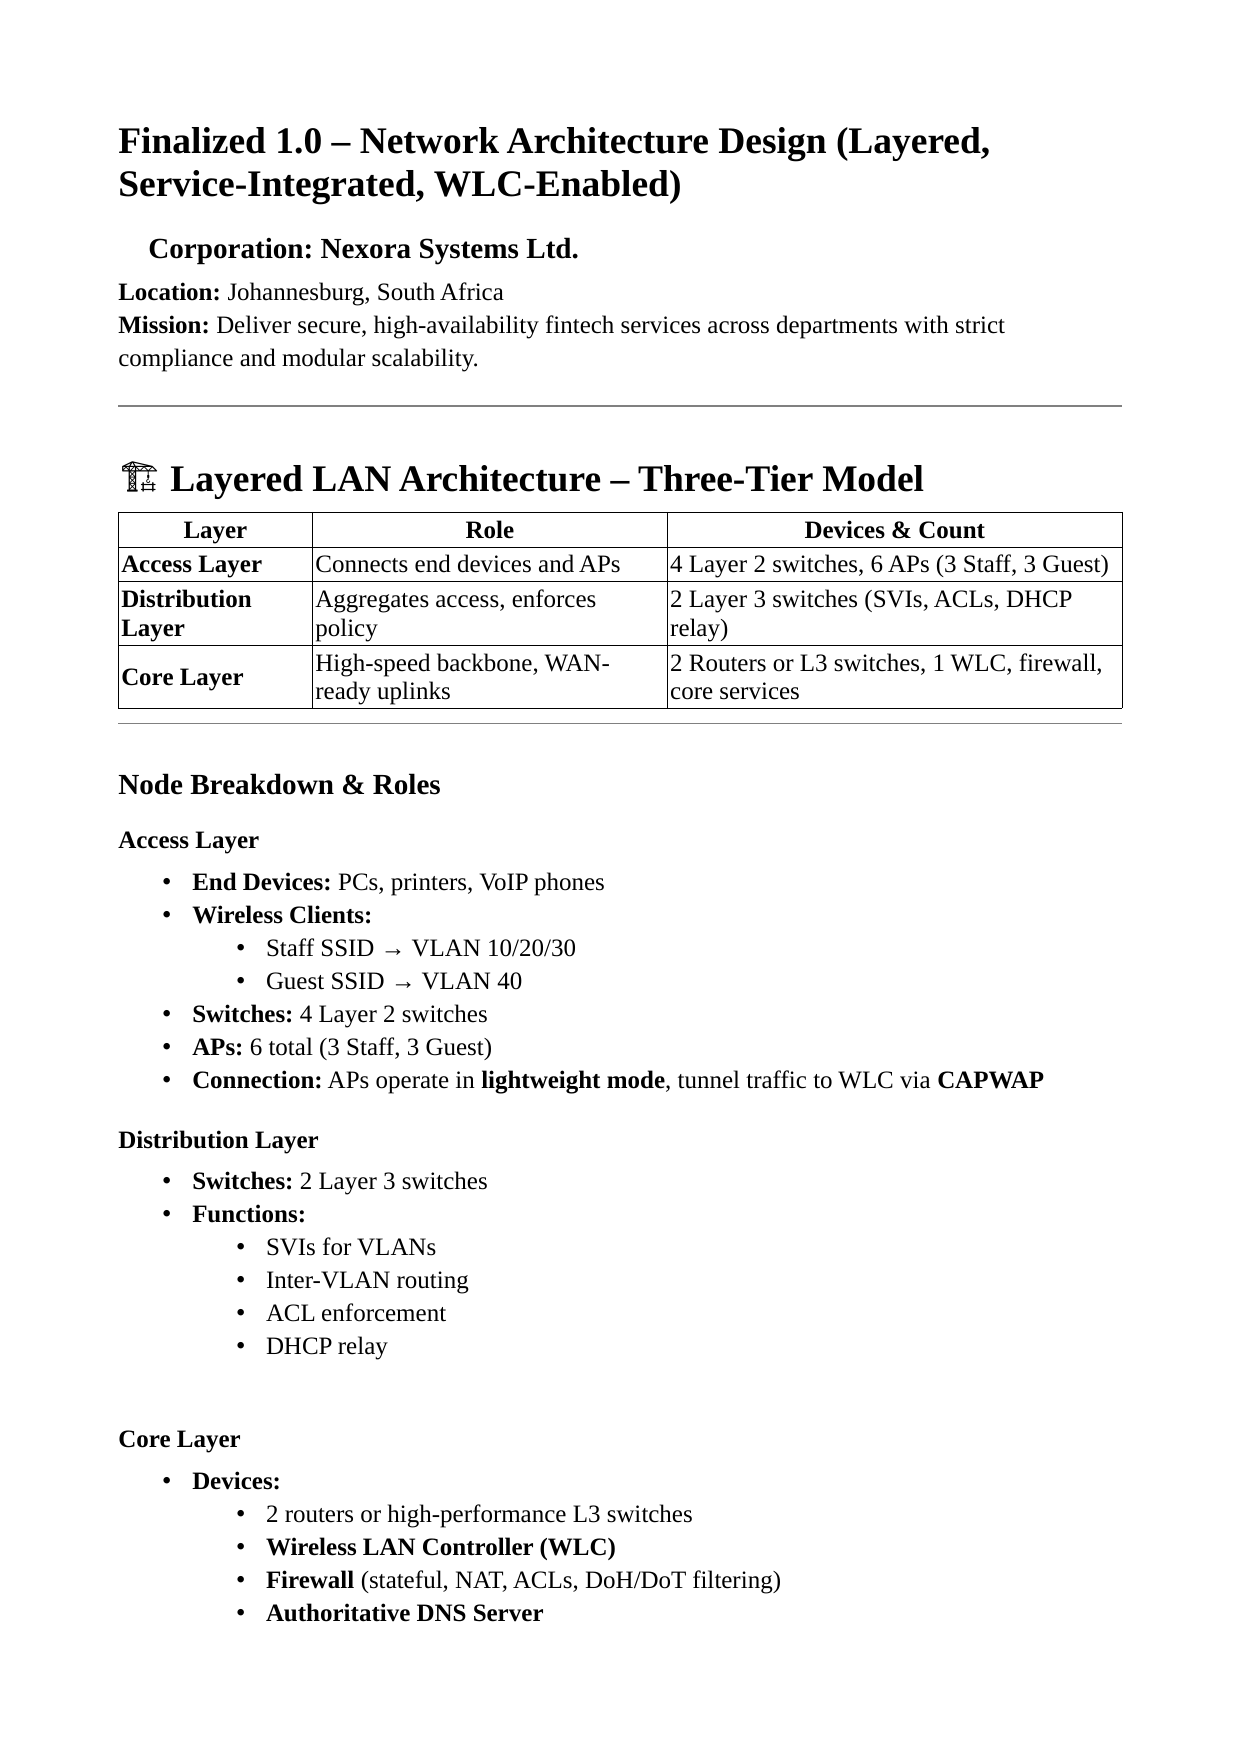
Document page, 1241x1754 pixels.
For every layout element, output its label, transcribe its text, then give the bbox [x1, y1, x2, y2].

list Functions: [162, 1199, 1122, 1228]
subtitle Finalized 1.0 – Network Architecture Design (Layered, Service-Integrated, WLC-Enabled) [118, 118, 1122, 204]
list Connection: APs operate in lightweight mode, tunnel traffic to WLC via CAPWAP [162, 1065, 1122, 1094]
subtitle Core Layer [118, 1424, 1122, 1453]
table_cell Aggregates access, enforces policy [313, 582, 667, 645]
list Devices: [162, 1466, 1122, 1494]
subtitle 🏗️ Layered LAN Architecture – Three-Tier Model [118, 456, 1122, 499]
list DHCP relay [236, 1331, 1122, 1360]
list Inter-VLAN routing [236, 1265, 1122, 1294]
table_header Role [313, 513, 667, 547]
subtitle Access Layer [118, 826, 1122, 854]
list Guest SSID → VLAN 40 [236, 966, 1122, 995]
table_header Layer [119, 513, 312, 547]
list Staff SSID → VLAN 10/20/30 [236, 933, 1122, 962]
table_header Devices & Count [668, 513, 1122, 547]
table_cell Access Layer [119, 548, 312, 581]
list Wireless LAN Controller (WLC) [236, 1532, 1122, 1561]
list Switches: 2 Layer 3 switches [162, 1166, 1122, 1195]
table_cell 2 Layer 3 switches (SVIs, ACLs, DHCP relay) [668, 582, 1122, 645]
table_cell 4 Layer 2 switches, 6 APs (3 Staff, 3 Guest) [668, 548, 1122, 581]
table_cell Connects end devices and APs [313, 548, 667, 581]
list Switches: 4 Layer 2 switches [162, 999, 1122, 1028]
list 2 routers or high-performance L3 switches [236, 1499, 1122, 1528]
subtitle Distribution Layer [118, 1125, 1122, 1154]
table_cell High-speed backbone, WAN-ready uplinks [313, 646, 667, 708]
list ACL enforcement [236, 1298, 1122, 1327]
text Location: Johannesburg, South Africa Mission: Deliver secure, high-availability fintech services across departments with strict compliance and modular scalability. [118, 277, 1122, 372]
list Wireless Clients: [162, 900, 1122, 929]
subtitle 🏢 Corporation: Nexora Systems Ltd. [118, 231, 1122, 265]
list SVIs for VLANs [236, 1232, 1122, 1261]
list Firewall (stateful, NAT, ACLs, DoH/DoT filtering) [236, 1565, 1122, 1594]
table_cell 2 Routers or L3 switches, 1 WLC, firewall, core services [668, 646, 1122, 708]
table_cell Core Layer [119, 646, 312, 708]
list APs: 6 total (3 Staff, 3 Guest) [162, 1032, 1122, 1061]
subtitle Node Breakdown & Roles [118, 767, 1122, 801]
table_cell Distribution Layer [119, 582, 312, 645]
list End Devices: PCs, printers, VoIP phones [162, 867, 1122, 896]
list Authoritative DNS Server [236, 1598, 1122, 1627]
